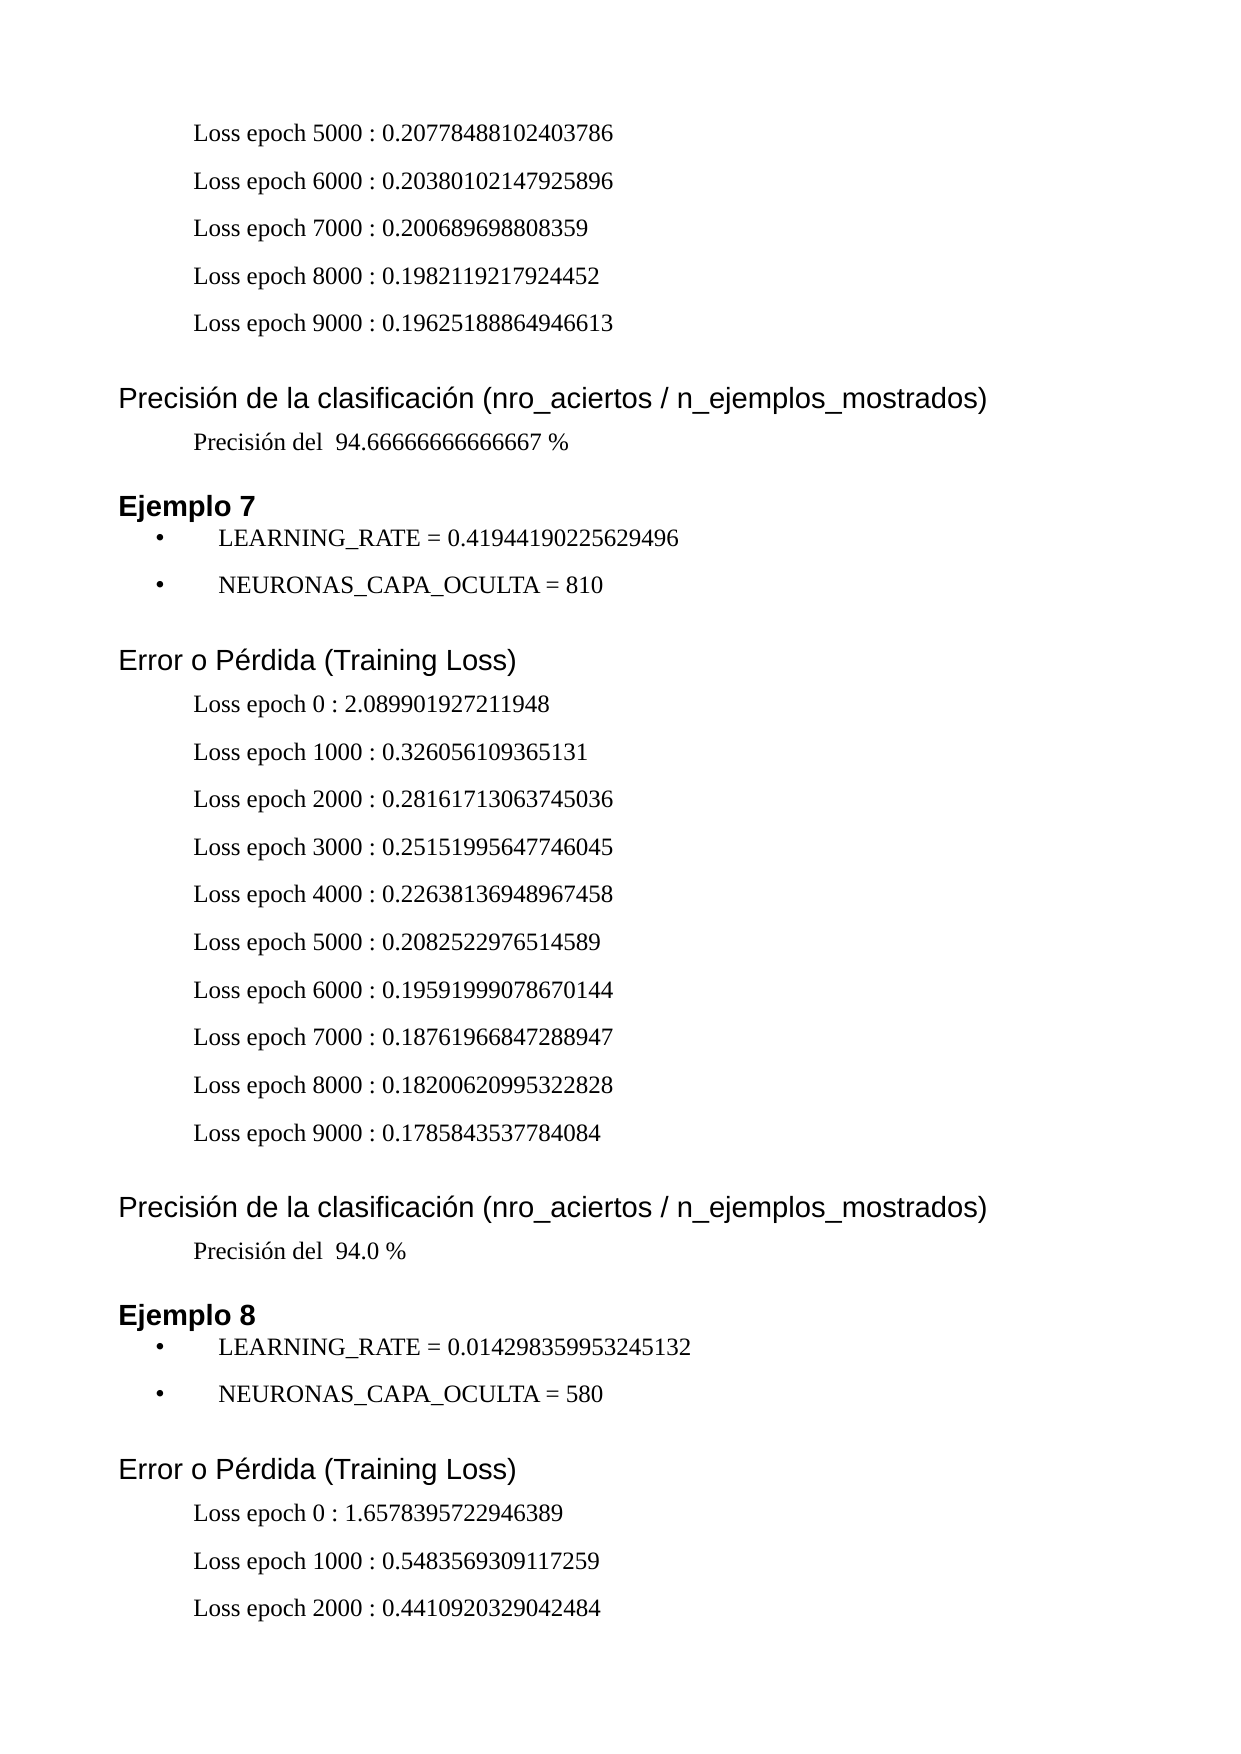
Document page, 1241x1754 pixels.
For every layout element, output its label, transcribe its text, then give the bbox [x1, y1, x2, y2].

list LEARNING_RATE = 0.41944190225629496 [156, 523, 1122, 552]
list NEURONAS_CAPA_OCULTA = 580 [156, 1379, 1122, 1408]
text Loss epoch 8000 : 0.18200620995322828 [193, 1070, 1122, 1099]
subtitle Precisión de la clasificación (nro_aciertos / n_ejemplos_mostrados) [118, 381, 1122, 415]
text Precisión del 94.66666666666667 % [193, 427, 1122, 456]
subtitle Ejemplo 8 [118, 1298, 1122, 1332]
text Loss epoch 9000 : 0.19625188864946613 [193, 308, 1122, 337]
text Loss epoch 3000 : 0.25151995647746045 [193, 832, 1122, 861]
subtitle Error o Pérdida (Training Loss) [118, 1452, 1122, 1486]
text Loss epoch 5000 : 0.20778488102403786 [193, 118, 1122, 147]
text Loss epoch 0 : 2.089901927211948 [193, 689, 1122, 718]
text Loss epoch 2000 : 0.28161713063745036 [193, 784, 1122, 813]
subtitle Precisión de la clasificación (nro_aciertos / n_ejemplos_mostrados) [118, 1190, 1122, 1224]
text Loss epoch 7000 : 0.18761966847288947 [193, 1022, 1122, 1051]
list NEURONAS_CAPA_OCULTA = 810 [156, 571, 1122, 599]
text Loss epoch 5000 : 0.2082522976514589 [193, 927, 1122, 956]
text Loss epoch 9000 : 0.1785843537784084 [193, 1118, 1122, 1146]
text Loss epoch 0 : 1.6578395722946389 [193, 1498, 1122, 1527]
text Loss epoch 1000 : 0.326056109365131 [193, 737, 1122, 766]
subtitle Ejemplo 7 [118, 489, 1122, 523]
text Loss epoch 6000 : 0.19591999078670144 [193, 975, 1122, 1003]
text Loss epoch 6000 : 0.20380102147925896 [193, 166, 1122, 194]
list LEARNING_RATE = 0.014298359953245132 [156, 1332, 1122, 1361]
text Precisión del 94.0 % [193, 1236, 1122, 1265]
text Loss epoch 7000 : 0.200689698808359 [193, 213, 1122, 242]
text Loss epoch 4000 : 0.22638136948967458 [193, 879, 1122, 908]
text Loss epoch 2000 : 0.4410920329042484 [193, 1593, 1122, 1622]
subtitle Error o Pérdida (Training Loss) [118, 643, 1122, 677]
text Loss epoch 8000 : 0.1982119217924452 [193, 261, 1122, 290]
text Loss epoch 1000 : 0.5483569309117259 [193, 1546, 1122, 1574]
